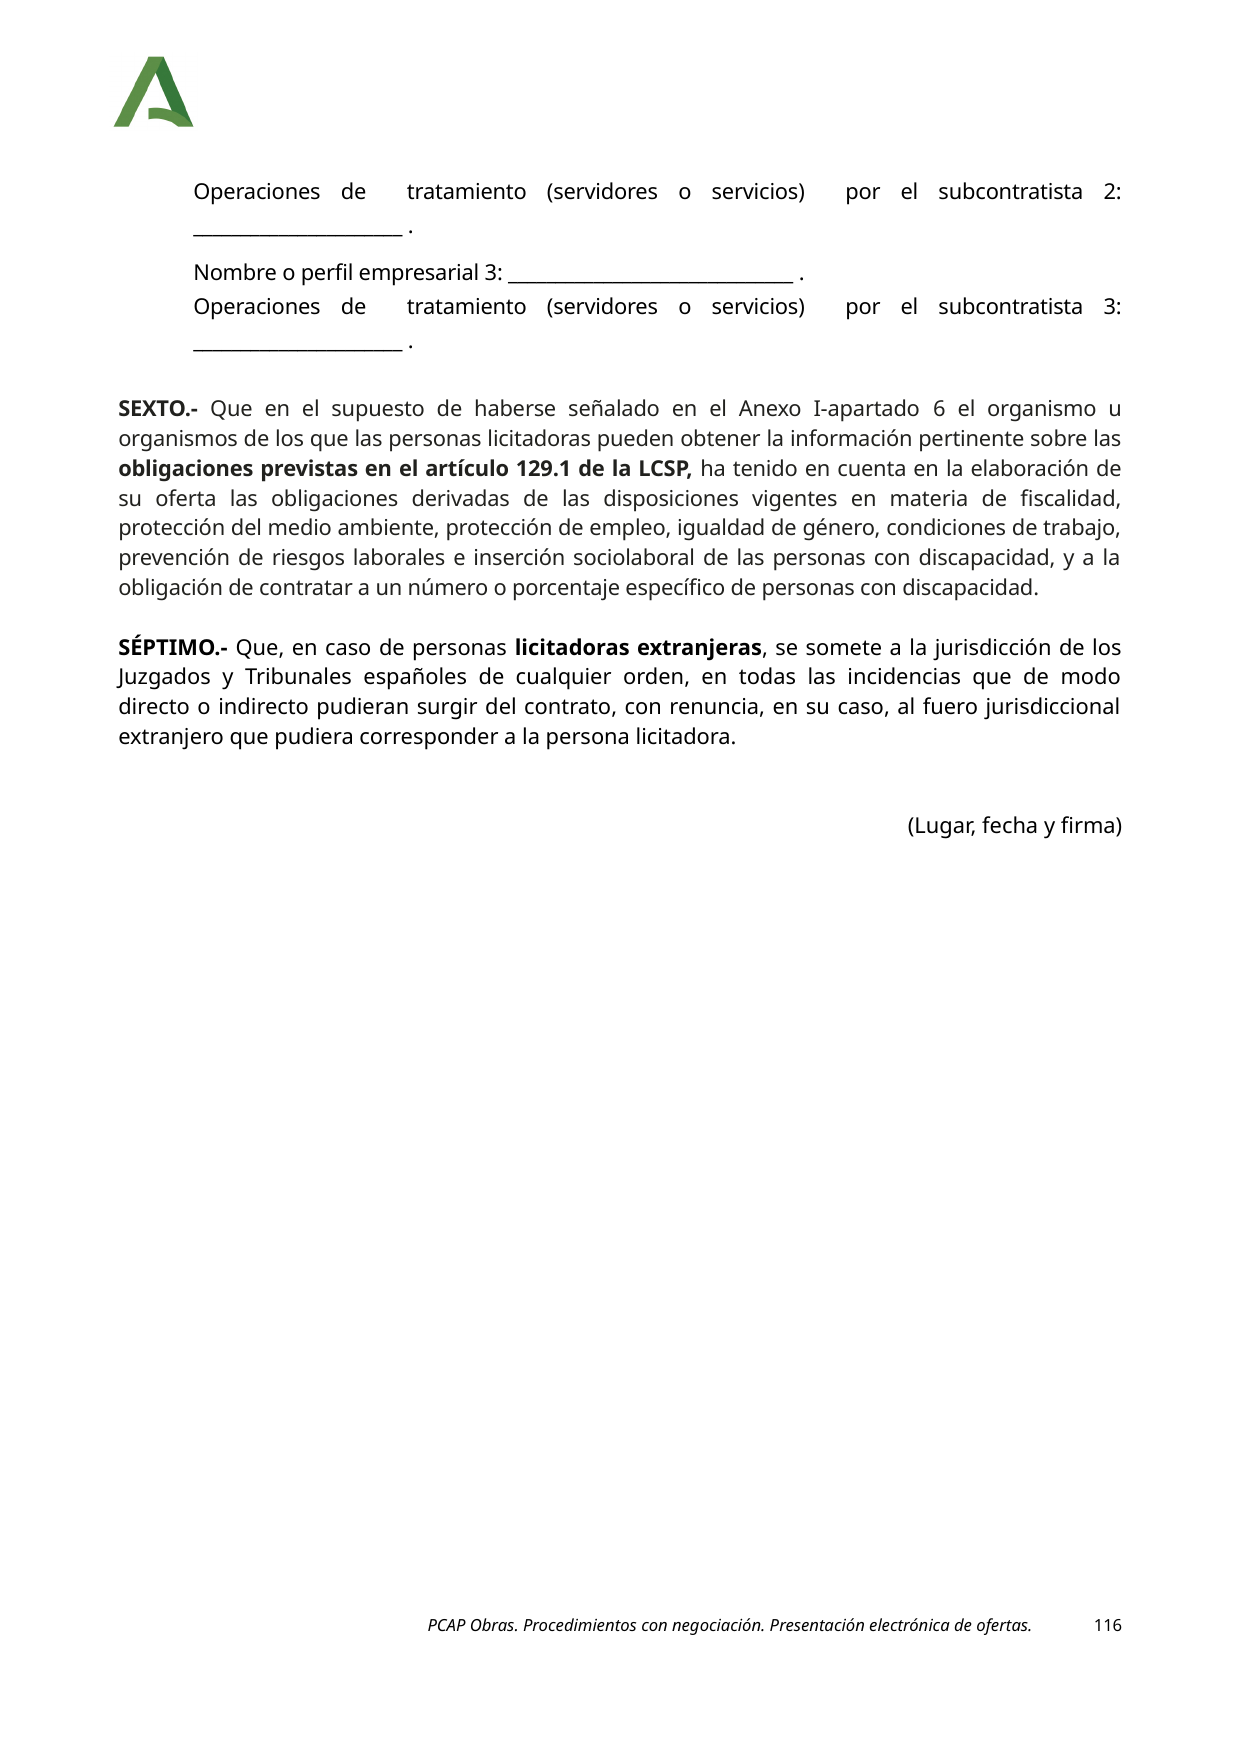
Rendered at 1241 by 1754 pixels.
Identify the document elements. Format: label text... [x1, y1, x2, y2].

text (Lugar, fecha y firma) [118, 810, 1122, 840]
text SÉPTIMO.- Que, en caso de personas licitadoras extranjeras, se somete a la jurisdicción de los Juzgados y Tribunales españoles de cualquier orden, en todas las incidencias que de modo directo o indirecto pudieran surgir del contrato, con renuncia, en su caso, al fuero jurisdiccional extranjero que pudiera corresponder a la persona licitadora. [118, 631, 1122, 751]
text Operaciones de tratamiento (servidores o servicios) por el subcontratista 2: ______________________ . [193, 176, 1122, 240]
text Nombre o perfil empresarial 3: ______________________________ . [193, 256, 1122, 286]
text Operaciones de tratamiento (servidores o servicios) por el subcontratista 3:￹ ______________________ . [193, 291, 1122, 354]
text SEXTO.- Que en el supuesto de haberse señalado en el Anexo I-apartado 6 el organismo u organismos de los que las personas licitadoras pueden obtener la información pertinente sobre las obligaciones previstas en el artículo 129.1 de la LCSP, ha tenido en cuenta en la elaboración de su oferta las obligaciones derivadas de las disposiciones vigentes en materia de fiscalidad, protección del medio ambiente, protección de empleo, igualdad de género, condiciones de trabajo, prevención de riesgos laborales e inserción sociolaboral de las personas con discapacidad, y a la obligación de contratar a un número o porcentaje específico de personas con discapacidad. [118, 393, 1122, 602]
picture [109, 52, 198, 131]
